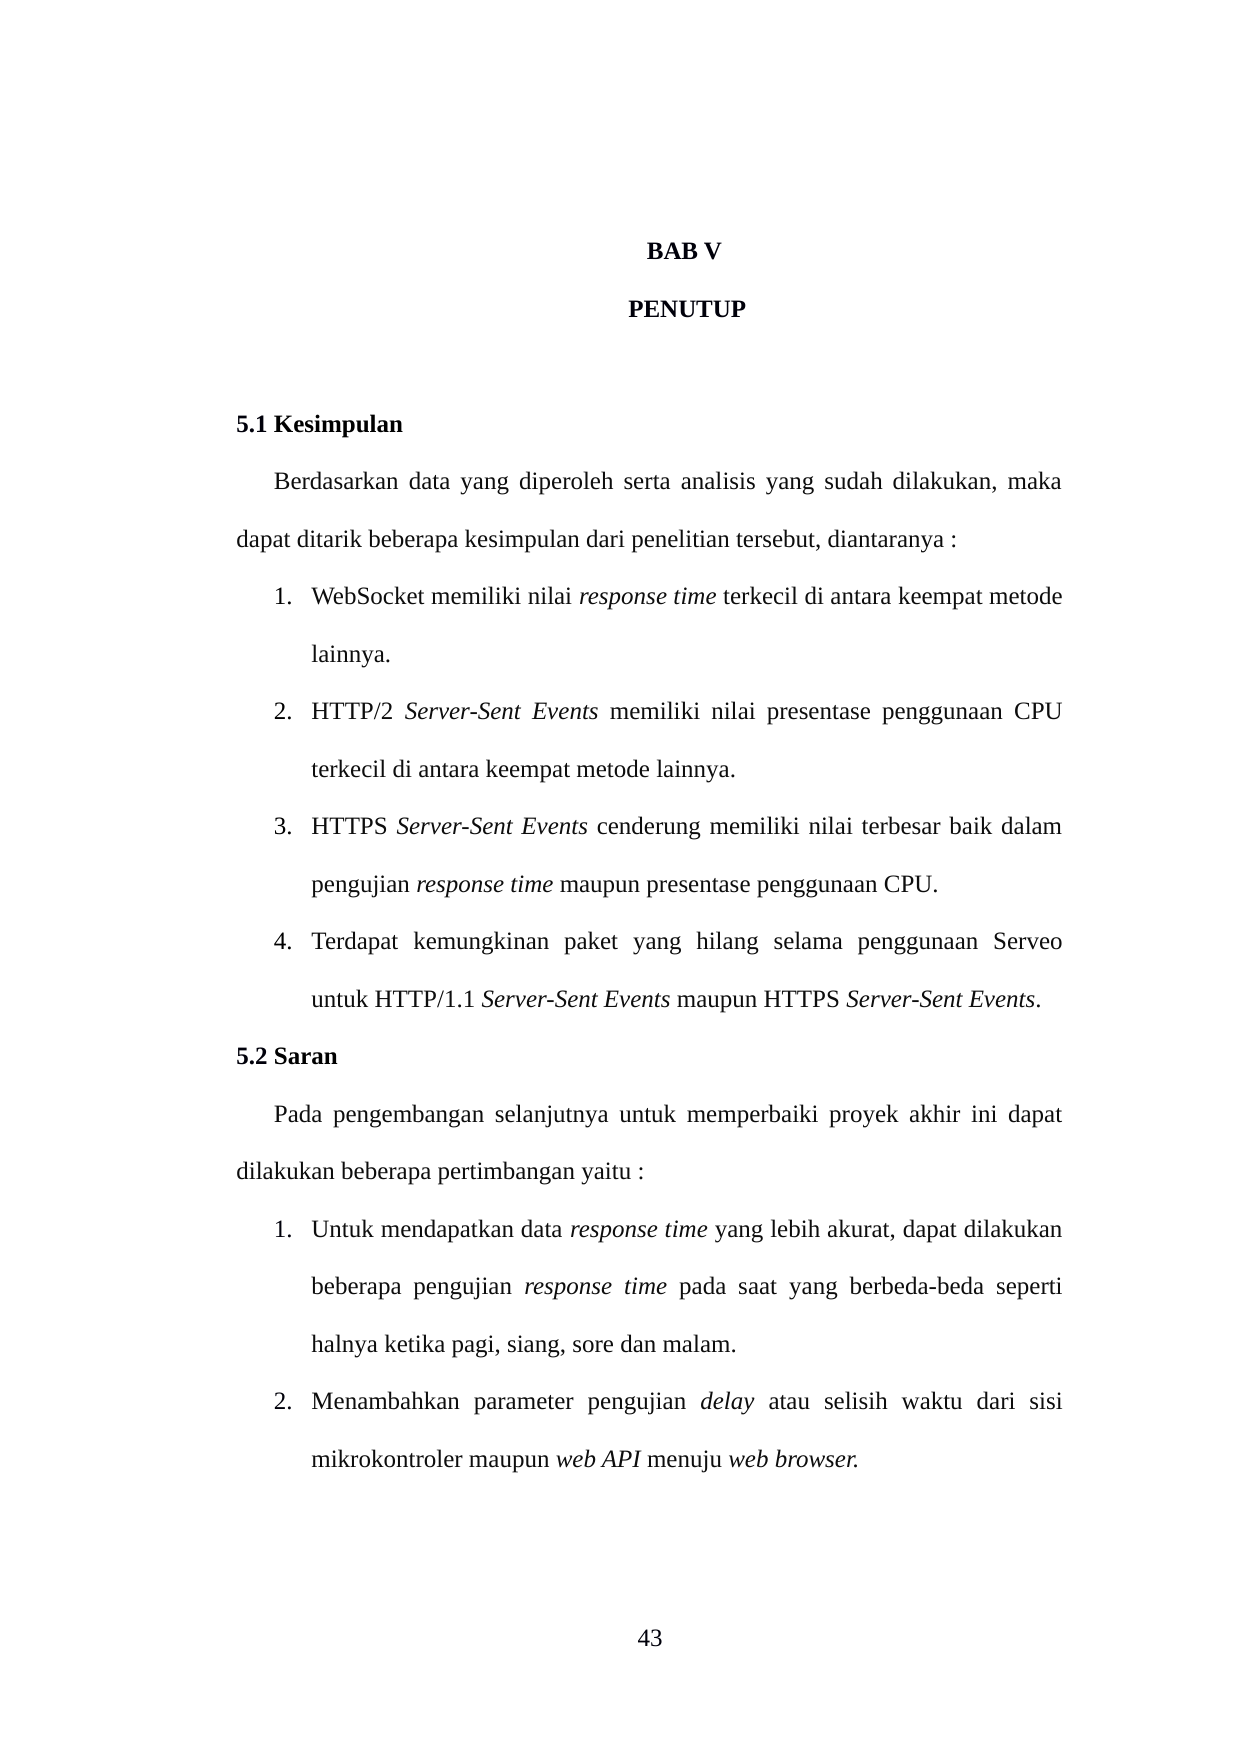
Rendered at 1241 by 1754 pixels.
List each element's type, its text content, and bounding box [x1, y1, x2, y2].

list WebSocket memiliki nilai response time terkecil di antara keempat metode lainnya. [274, 581, 1063, 667]
list HTTPS Server-Sent Events cenderung memiliki nilai terbesar baik dalam pengujian response time maupun presentase penggunaan CPU. [274, 811, 1063, 897]
subtitle 5.2 Saran [236, 1041, 1063, 1070]
text Berdasarkan data yang diperoleh serta analisis yang sudah dilakukan, maka dapat ditarik beberapa kesimpulan dari penelitian tersebut, diantaranya : [236, 466, 1063, 552]
list HTTP/2 Server-Sent Events memiliki nilai presentase penggunaan CPU terkecil di antara keempat metode lainnya. [274, 696, 1063, 782]
text Pada pengembangan selanjutnya untuk memperbaiki proyek akhir ini dapat dilakukan beberapa pertimbangan yaitu : [236, 1099, 1063, 1185]
subtitle BAB V PENUTUP [311, 236, 1063, 322]
list Terdapat kemungkinan paket yang hilang selama penggunaan Serveo untuk HTTP/1.1 Server-Sent Events maupun HTTPS Server-Sent Events. [274, 926, 1063, 1012]
list Untuk mendapatkan data response time yang lebih akurat, dapat dilakukan beberapa pengujian response time pada saat yang berbeda-beda seperti halnya ketika pagi, siang, sore dan malam. [274, 1214, 1063, 1357]
list Menambahkan parameter pengujian delay atau selisih waktu dari sisi mikrokontroler maupun web API menuju web browser. [274, 1386, 1063, 1472]
subtitle 5.1 Kesimpulan [236, 409, 1063, 437]
